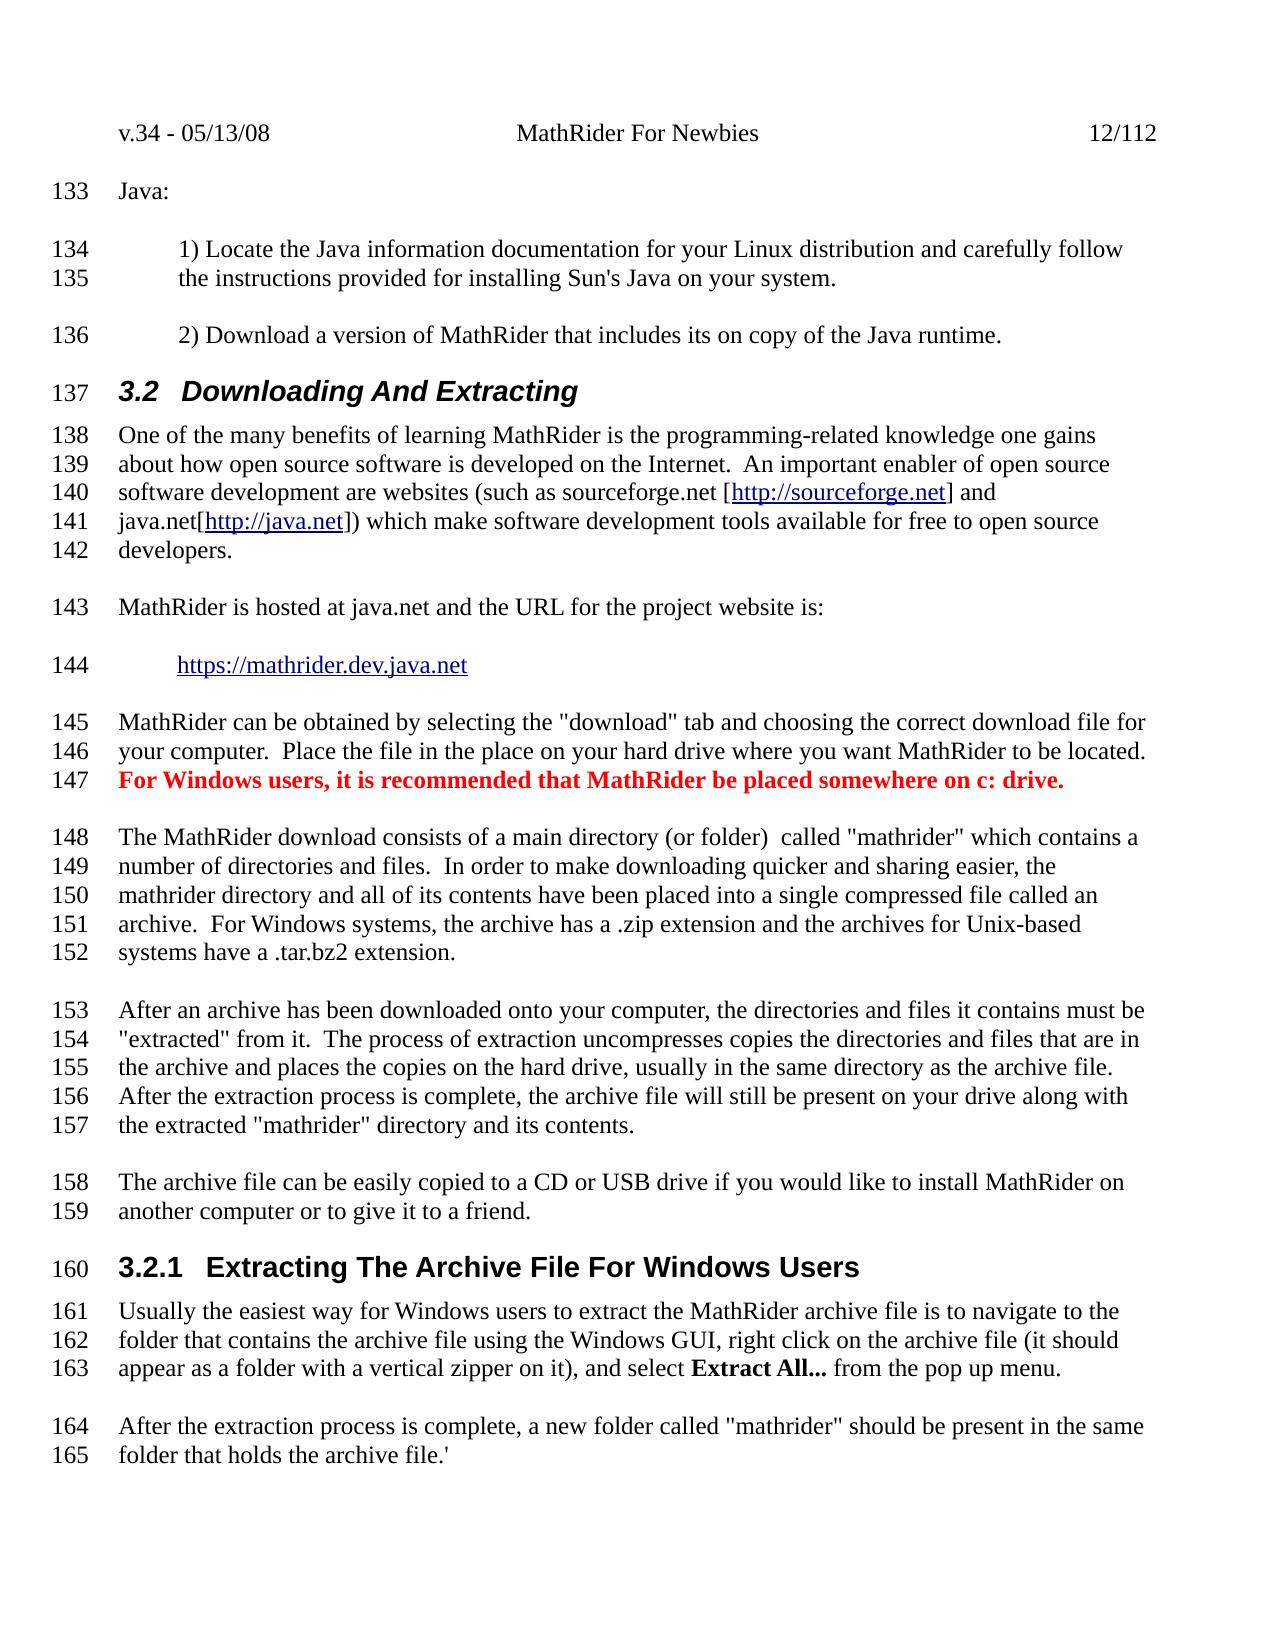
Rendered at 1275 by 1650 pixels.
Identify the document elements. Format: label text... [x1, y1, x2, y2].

text The MathRider download consists of a main directory (or folder) called "mathrider" which contains a number of directories and files. In order to make downloading quicker and sharing easier, the mathrider directory and all of its contents have been placed into a single compressed file called an archive. For Windows systems, the archive has a .zip extension and the archives for Unix-based systems have a .tar.bz2 extension. [118, 822, 1157, 966]
text After an archive has been downloaded onto your computer, the directories and files it contains must be "extracted" from it. The process of extraction uncompresses copies the directories and files that are in the archive and places the copies on the hard drive, usually in the same directory as the archive file. After the extraction process is complete, the archive file will still be present on your drive along with the extracted "mathrider" directory and its contents. [118, 995, 1157, 1139]
text MathRider is hosted at java.net and the URL for the project website is: [118, 592, 1157, 621]
text Usually the easiest way for Windows users to extract the MathRider archive file is to navigate to the folder that contains the archive file using the Windows GUI, right click on the archive file (it should appear as a folder with a vertical zipper on it), and select Extract All... from the pop up menu. [118, 1296, 1157, 1382]
text One of the many benefits of learning MathRider is the programming-related knowledge one gains about how open source software is developed on the Internet. An important enabler of open source software development are websites (such as sourceforge.net [http://sourceforge.net] and java.net[http://java.net]) which make software development tools available for free to open source developers. [118, 420, 1157, 564]
text After the extraction process is complete, a new folder called "mathrider" should be present in the same folder that holds the archive file.' [118, 1411, 1157, 1468]
text MathRider can be obtained by selecting the "download" tab and choosing the correct download file for your computer. Place the file in the place on your hard drive where you want MathRider to be located. For Windows users, it is recommended that MathRider be placed somewhere on c: drive. [118, 707, 1157, 794]
text Java: [118, 176, 1157, 205]
subtitle Downloading And Extracting [118, 374, 1157, 407]
text 2) Download a version of MathRider that includes its on copy of the Java runtime. [178, 320, 1157, 349]
subtitle Extracting The Archive File For Windows Users [118, 1250, 1157, 1283]
text https://mathrider.dev.java.net [177, 650, 1157, 679]
text 1) Locate the Java information documentation for your Linux distribution and carefully follow the instructions provided for installing Sun's Java on your system. [178, 234, 1157, 291]
text The archive file can be easily copied to a CD or USB drive if you would like to install MathRider on another computer or to give it to a friend. [118, 1167, 1157, 1225]
